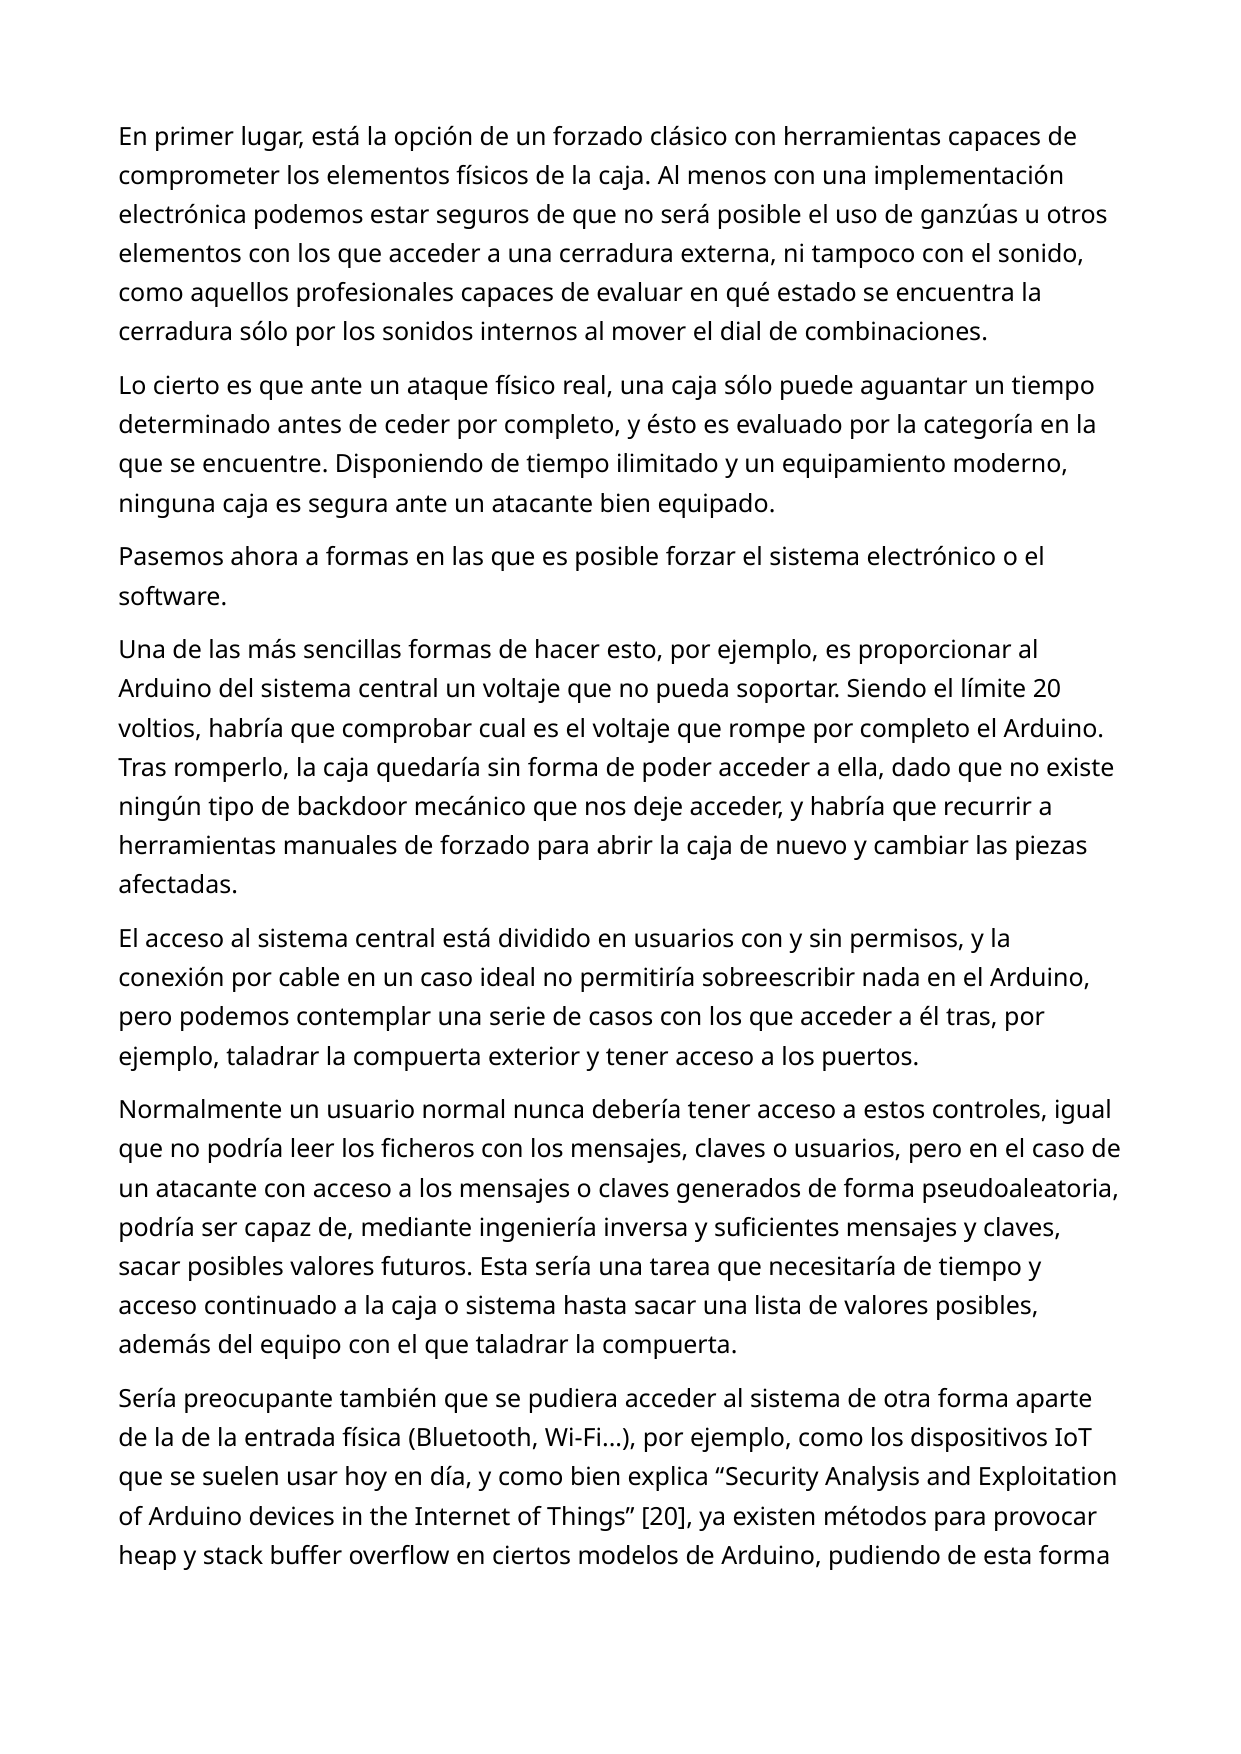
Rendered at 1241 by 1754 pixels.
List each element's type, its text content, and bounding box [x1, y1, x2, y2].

text En primer lugar, está la opción de un forzado clásico con herramientas capaces de comprometer los elementos físicos de la caja. Al menos con una implementación electrónica podemos estar seguros de que no será posible el uso de ganzúas u otros elementos con los que acceder a una cerradura externa, ni tampoco con el sonido, como aquellos profesionales capaces de evaluar en qué estado se encuentra la cerradura sólo por los sonidos internos al mover el dial de combinaciones. [118, 118, 1122, 348]
text Normalmente un usuario normal nunca debería tener acceso a estos controles, igual que no podría leer los ficheros con los mensajes, claves o usuarios, pero en el caso de un atacante con acceso a los mensajes o claves generados de forma pseudoaleatoria, podría ser capaz de, mediante ingeniería inversa y suficientes mensajes y claves, sacar posibles valores futuros. Esta sería una tarea que necesitaría de tiempo y acceso continuado a la caja o sistema hasta sacar una lista de valores posibles, además del equipo con el que taladrar la compuerta. [118, 1092, 1122, 1361]
text Una de las más sencillas formas de hacer esto, por ejemplo, es proporcionar al Arduino del sistema central un voltaje que no pueda soportar. Siendo el límite 20 voltios, habría que comprobar cual es el voltaje que rompe por completo el Arduino. Tras romperlo, la caja quedaría sin forma de poder acceder a ella, dado que no existe ningún tipo de backdoor mecánico que nos deje acceder, y habría que recurrir a herramientas manuales de forzado para abrir la caja de nuevo y cambiar las piezas afectadas. [118, 632, 1122, 901]
text El acceso al sistema central está dividido en usuarios con y sin permisos, y la conexión por cable en un caso ideal no permitiría sobreescribir nada en el Arduino, pero podemos contemplar una serie de casos con los que acceder a él tras, por ejemplo, taladrar la compuerta exterior y tener acceso a los puertos. [118, 921, 1122, 1072]
text Sería preocupante también que se pudiera acceder al sistema de otra forma aparte de la de la entrada física (Bluetooth, Wi-Fi...), por ejemplo, como los dispositivos IoT que se suelen usar hoy en día, y como bien explica “Security Analysis and Exploitation of Arduino devices in the Internet of Things” [20], ya existen métodos para provocar heap y stack buffer overflow en ciertos modelos de Arduino, pudiendo de esta forma [118, 1381, 1122, 1571]
text Lo cierto es que ante un ataque físico real, una caja sólo puede aguantar un tiempo determinado antes de ceder por completo, y ésto es evaluado por la categoría en la que se encuentre. Disponiendo de tiempo ilimitado y un equipamiento moderno, ninguna caja es segura ante un atacante bien equipado. [118, 368, 1122, 519]
text Pasemos ahora a formas en las que es posible forzar el sistema electrónico o el software. [118, 539, 1122, 612]
